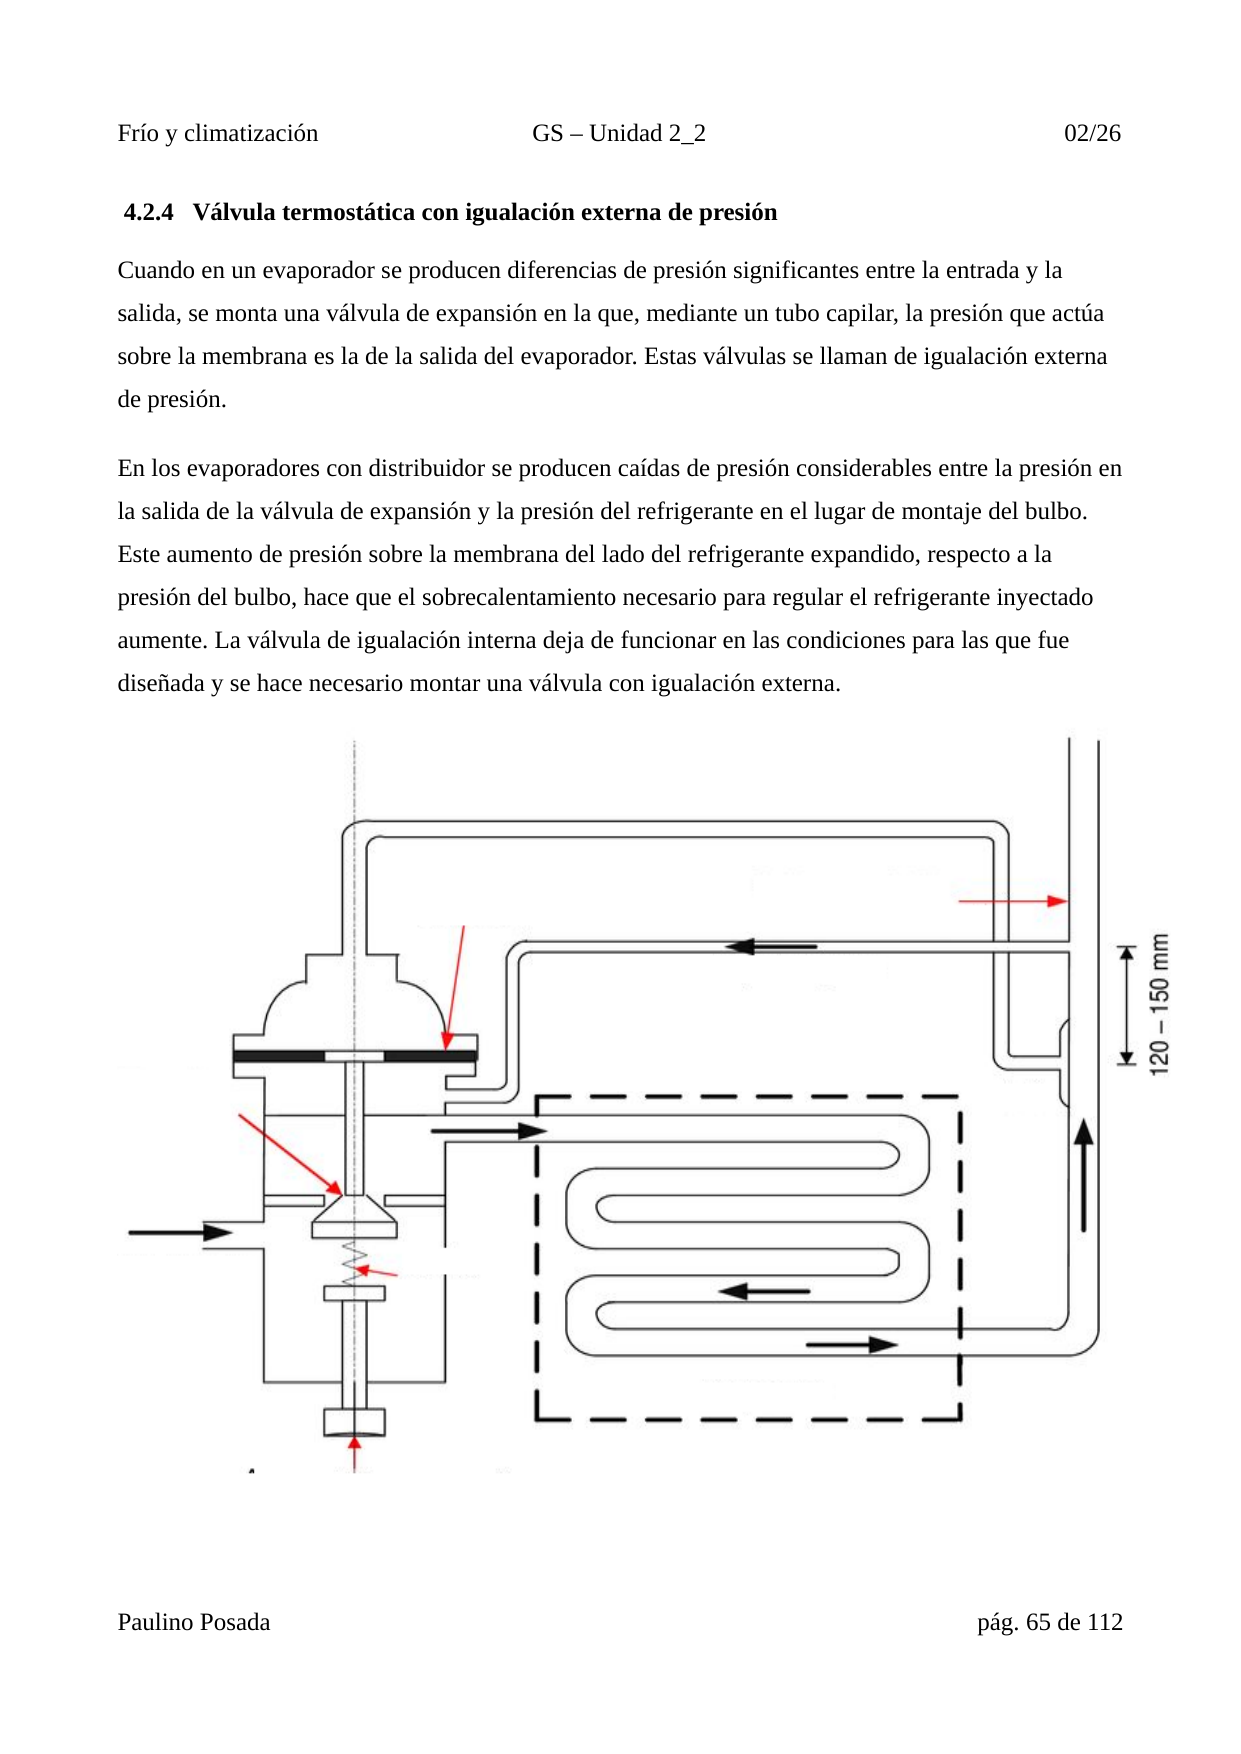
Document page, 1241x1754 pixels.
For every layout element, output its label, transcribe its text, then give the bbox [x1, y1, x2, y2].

picture [117, 716, 1181, 1486]
subtitle Válvula termostática con igualación externa de presión [117, 197, 1123, 226]
text En los evaporadores con distribuidor se producen caídas de presión considerables entre la presión en la salida de la válvula de expansión y la presión del refrigerante en el lugar de montaje del bulbo. Este aumento de presión sobre la membrana del lado del refrigerante expandido, respecto a la presión del bulbo, hace que el sobrecalentamiento necesario para regular el refrigerante inyectado aumente. La válvula de igualación interna deja de funcionar en las condiciones para las que fue diseñada y se hace necesario montar una válvula con igualación externa. [117, 453, 1123, 697]
text Cuando en un evaporador se producen diferencias de presión significantes entre la entrada y la salida, se monta una válvula de expansión en la que, mediante un tubo capilar, la presión que actúa sobre la membrana es la de la salida del evaporador. Estas válvulas se llaman de igualación externa de presión. [117, 255, 1123, 413]
